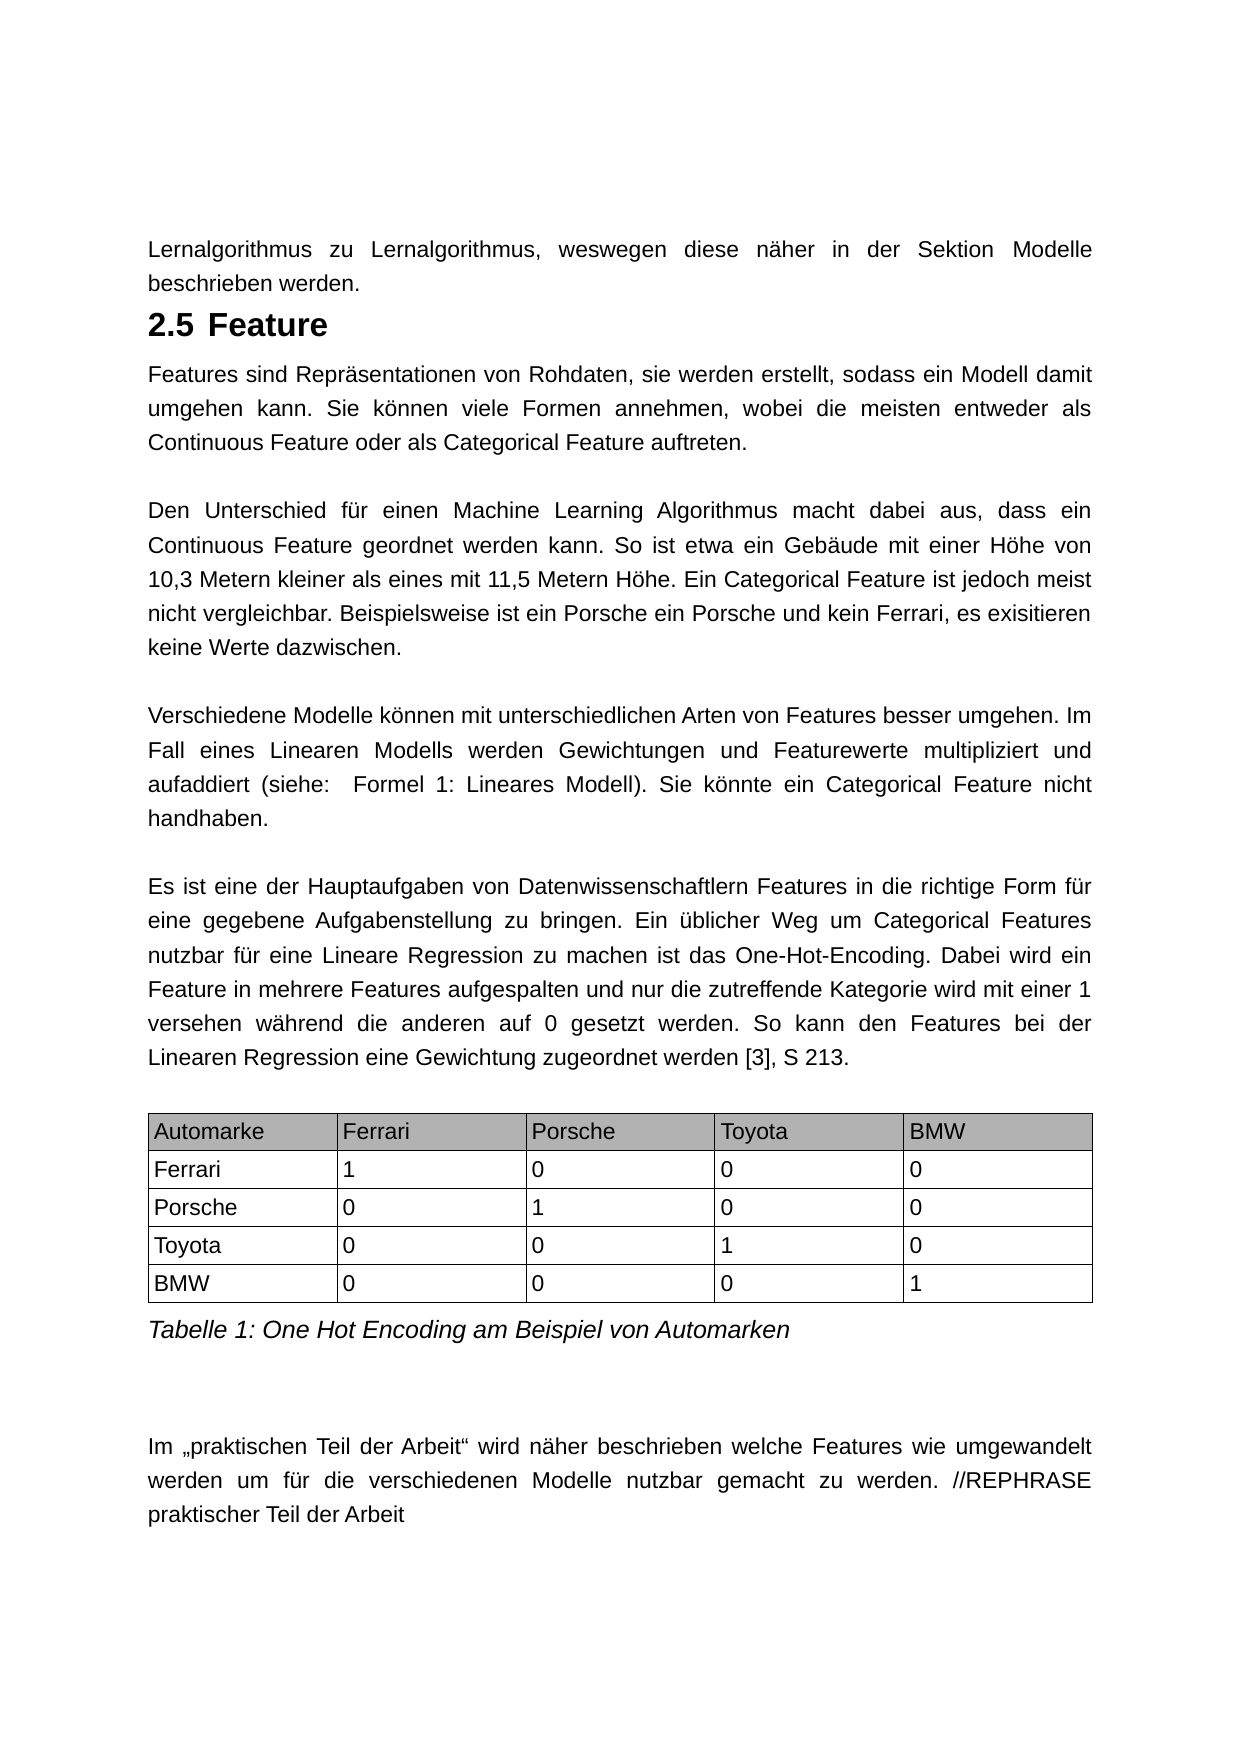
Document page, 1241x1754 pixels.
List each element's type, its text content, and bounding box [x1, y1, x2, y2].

table_cell Toyota [149, 1227, 337, 1264]
text Features sind Repräsentationen von Rohdaten, sie werden erstellt, sodass ein Modell damit umgehen kann. Sie können viele Formen annehmen, wobei die meisten entweder als Continuous Feature oder als Categorical Feature auftreten. [148, 361, 1092, 455]
table_header Ferrari [338, 1114, 526, 1150]
table_cell 1 [527, 1189, 714, 1226]
table_cell 1 [715, 1227, 903, 1264]
table_cell 0 [338, 1265, 526, 1302]
text Verschiedene Modelle können mit unterschiedlichen Arten von Features besser umgehen. Im Fall eines Linearen Modells werden Gewichtungen und Featurewerte multipliziert und aufaddiert (siehe: Formel 1: Lineares Modell). Sie könnte ein Categorical Feature nicht handhaben. [148, 702, 1092, 831]
text Lernalgorithmus zu Lernalgorithmus, weswegen diese näher in der Sektion Modelle beschrieben werden. [148, 236, 1092, 297]
table_cell 0 [338, 1227, 526, 1264]
subtitle Feature [148, 304, 1092, 343]
text Den Unterschied für einen Machine Learning Algorithmus macht dabei aus, dass ein Continuous Feature geordnet werden kann. So ist etwa ein Gebäude mit einer Höhe von 10,3 Metern kleiner als eines mit 11,5 Metern Höhe. Ein Categorical Feature ist jedoch meist nicht vergleichbar. Beispielsweise ist ein Porsche ein Porsche und kein Ferrari, es exisitieren keine Werte dazwischen. [148, 497, 1092, 660]
table_cell 0 [904, 1151, 1092, 1188]
table_header Automarke [149, 1114, 337, 1150]
table_cell 0 [715, 1151, 903, 1188]
table_header Toyota [715, 1114, 903, 1150]
table_cell 0 [527, 1227, 714, 1264]
table_cell 0 [904, 1189, 1092, 1226]
table_cell 1 [338, 1151, 526, 1188]
table_cell 0 [338, 1189, 526, 1226]
text Es ist eine der Hauptaufgaben von Datenwissenschaftlern Features in die richtige Form für eine gegebene Aufgabenstellung zu bringen. Ein üblicher Weg um Categorical Features nutzbar für eine Lineare Regression zu machen ist das One-Hot-Encoding. Dabei wird ein Feature in mehrere Features aufgespalten und nur die zutreffende Kategorie wird mit einer 1 versehen während die anderen auf 0 gesetzt werden. So kann den Features bei der Linearen Regression eine Gewichtung zugeordnet werden [3], S 213. [148, 873, 1092, 1070]
table_cell Porsche [149, 1189, 337, 1226]
text Tabelle 1: One Hot Encoding am Beispiel von Automarken [148, 1314, 1092, 1343]
table_cell 0 [715, 1265, 903, 1302]
table_cell 0 [904, 1227, 1092, 1264]
table_header Porsche [527, 1114, 714, 1150]
table_cell 0 [527, 1151, 714, 1188]
table_header BMW [904, 1114, 1092, 1150]
table_cell 0 [715, 1189, 903, 1226]
text Im „praktischen Teil der Arbeit“ wird näher beschrieben welche Features wie umgewandelt werden um für die verschiedenen Modelle nutzbar gemacht zu werden. //REPHRASE praktischer Teil der Arbeit [148, 1433, 1092, 1527]
table_cell 1 [904, 1265, 1092, 1302]
table_cell Ferrari [149, 1151, 337, 1188]
table_cell BMW [149, 1265, 337, 1302]
table_cell 0 [527, 1265, 714, 1302]
